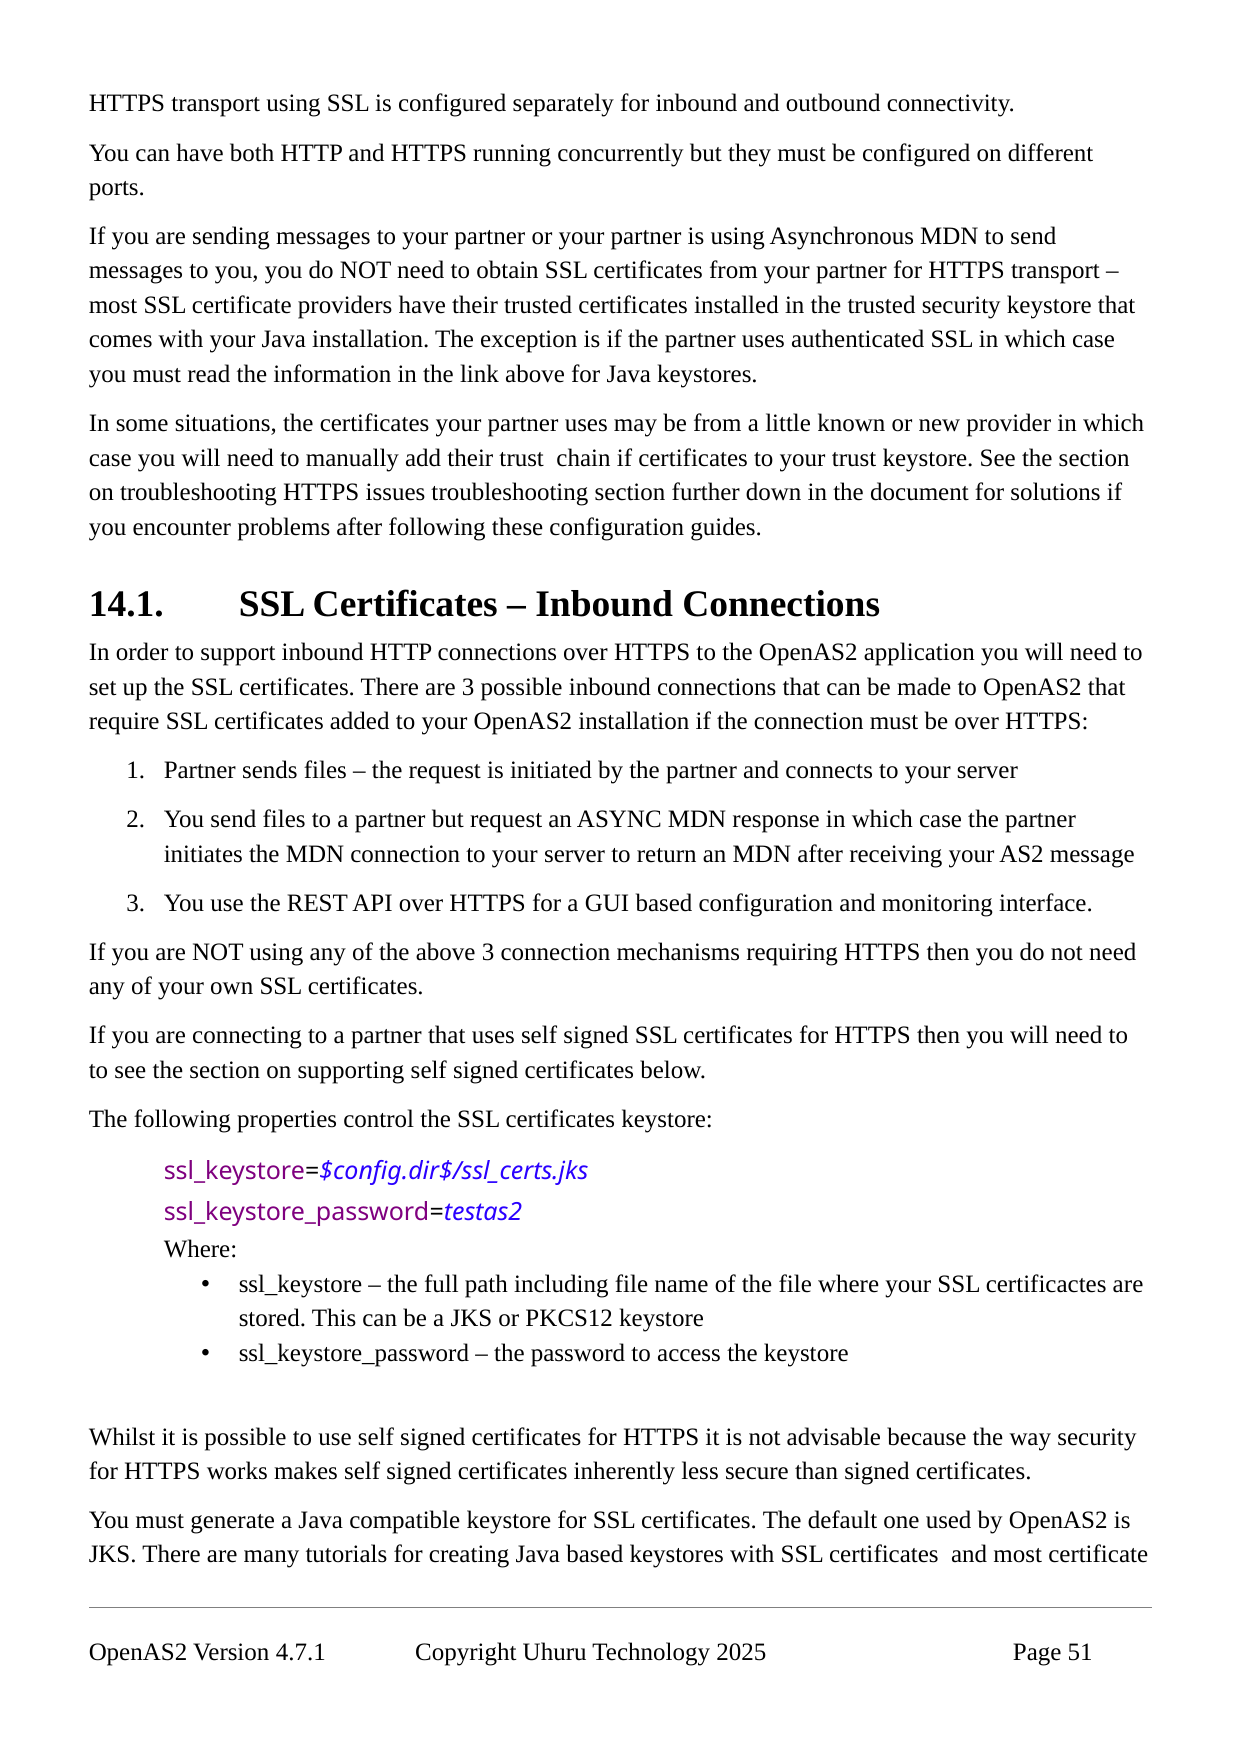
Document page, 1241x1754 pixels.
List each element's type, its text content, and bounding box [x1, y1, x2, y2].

list ssl_keystore_password – the password to access the keystore [201, 1338, 1152, 1367]
list You send files to a partner but request an ASYNC MDN response in which case the partner initiates the MDN connection to your server to return an MDN after receiving your AS2 message [126, 804, 1152, 867]
subtitle SSL Certificates – Inbound Connections [88, 581, 1152, 624]
text The following properties control the SSL certificates keystore: [88, 1104, 1152, 1133]
text If you are NOT using any of the above 3 connection mechanisms requiring HTTPS then you do not need any of your own SSL certificates. [88, 937, 1152, 1000]
text If you are sending messages to your partner or your partner is using Asynchronous MDN to send messages to you, you do NOT need to obtain SSL certificates from your partner for HTTPS transport – most SSL certificate providers have their trusted certificates installed in the trusted security keystore that comes with your Java installation. The exception is if the partner uses authenticated SSL in which case you must read the information in the link above for Java keystores. [88, 221, 1152, 388]
text You must generate a Java compatible keystore for SSL certificates. The default one used by OpenAS2 is JKS. There are many tutorials for creating Java based keystores with SSL certificates and most certificate [88, 1505, 1152, 1568]
text Where: [163, 1234, 1152, 1263]
list ssl_keystore – the full path including file name of the file where your SSL certificactes are stored. This can be a JKS or PKCS12 keystore [201, 1269, 1152, 1332]
text You can have both HTTP and HTTPS running concurrently but they must be configured on different ports. [88, 138, 1152, 201]
text Whilst it is possible to use self signed certificates for HTTPS it is not advisable because the way security for HTTPS works makes self signed certificates inherently less secure than signed certificates. [88, 1422, 1152, 1485]
text In some situations, the certificates your partner uses may be from a little known or new provider in which case you will need to manually add their trust chain if certificates to your trust keystore. See the section on troubleshooting HTTPS issues troubleshooting section further down in the document for solutions if you encounter problems after following these configuration guides. [88, 408, 1152, 540]
text ssl_keystore=$config.dir$/ssl_certs.jks [163, 1153, 1152, 1187]
text ssl_keystore_password=testas2 [163, 1194, 1152, 1228]
text HTTPS transport using SSL is configured separately for inbound and outbound connectivity. [88, 88, 1152, 117]
list You use the REST API over HTTPS for a GUI based configuration and monitoring interface. [126, 888, 1152, 916]
list Partner sends files – the request is initiated by the partner and connects to your server [126, 755, 1152, 784]
text If you are connecting to a partner that uses self signed SSL certificates for HTTPS then you will need to to see the section on supporting self signed certificates below. [88, 1020, 1152, 1083]
